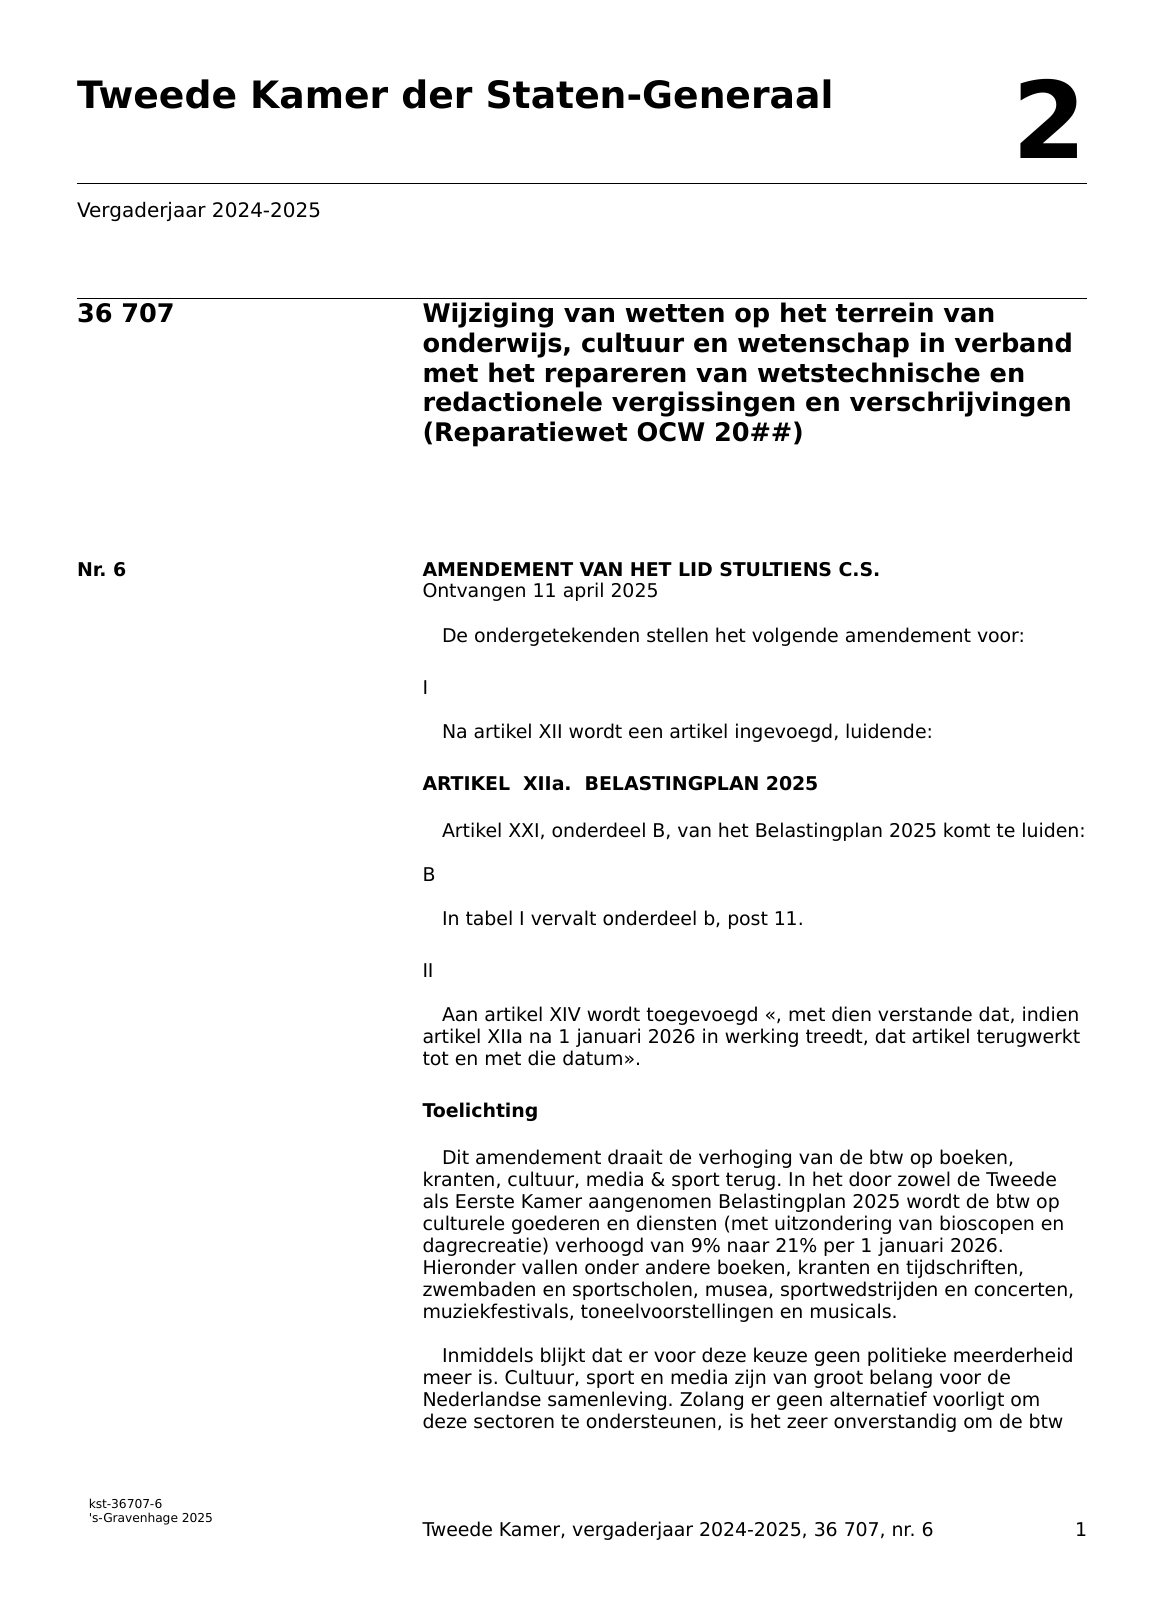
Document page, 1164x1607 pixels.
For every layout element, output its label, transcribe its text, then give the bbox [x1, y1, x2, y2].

text kst-36707-6 [88, 1497, 323, 1511]
table_cell Vergaderjaar 2024-2025 [77, 184, 1087, 298]
text In tabel I vervalt onderdeel b, post 11. [422, 908, 1087, 930]
subtitle Toelichting [422, 1100, 1087, 1122]
subtitle 36 707 Wijziging van wetten op het terrein van onderwijs, cultuur en wetenschap in verband met het repareren van wetstechnische en redactionele vergissingen en verschrijvingen (Reparatiewet OCW 20##) [77, 299, 1087, 447]
text 's-Gravenhage 2025 [88, 1511, 323, 1525]
subtitle Nr. 6 AMENDEMENT VAN HET LID STULTIENS C.S. [77, 558, 1087, 580]
text Aan artikel XIV wordt toegevoegd «, met dien verstande dat, indien artikel XIIa na 1 januari 2026 in werking treedt, dat artikel terugwerkt tot en met die datum». [422, 1004, 1087, 1070]
text B [422, 864, 1087, 886]
table_header 2 [886, 59, 1087, 183]
table_header Tweede Kamer der Staten-Generaal [77, 59, 886, 183]
subtitle I [422, 677, 1087, 698]
text Artikel XXI, onderdeel B, van het Belastingplan 2025 komt te luiden: [422, 820, 1087, 842]
text Na artikel XII wordt een artikel ingevoegd, luidende: [422, 721, 1087, 743]
text Ontvangen 11 april 2025 [422, 580, 1087, 602]
subtitle II [422, 960, 1087, 982]
text Dit amendement draait de verhoging van de btw op boeken, kranten, cultuur, media & sport terug. In het door zowel de Tweede als Eerste Kamer aangenomen Belastingplan 2025 wordt de btw op culturele goederen en diensten (met uitzondering van bioscopen en dagrecreatie) verhoogd van 9% naar 21% per 1 januari 2026. Hieronder vallen onder andere boeken, kranten en tijdschriften, zwembaden en sportscholen, musea, sportwedstrijden en concerten, muziekfestivals, toneelvoorstellingen en musicals. [422, 1147, 1087, 1323]
text Inmiddels blijkt dat er voor deze keuze geen politieke meerderheid meer is. Cultuur, sport en media zijn van groot belang voor de Nederlandse samenleving. Zolang er geen alternatief voorligt om deze sectoren te ondersteunen, is het zeer onverstandig om de btw [422, 1345, 1087, 1433]
subtitle ARTIKEL XIIa. BELASTINGPLAN 2025 [422, 773, 1087, 795]
text De ondergetekenden stellen het volgende amendement voor: [422, 624, 1087, 647]
